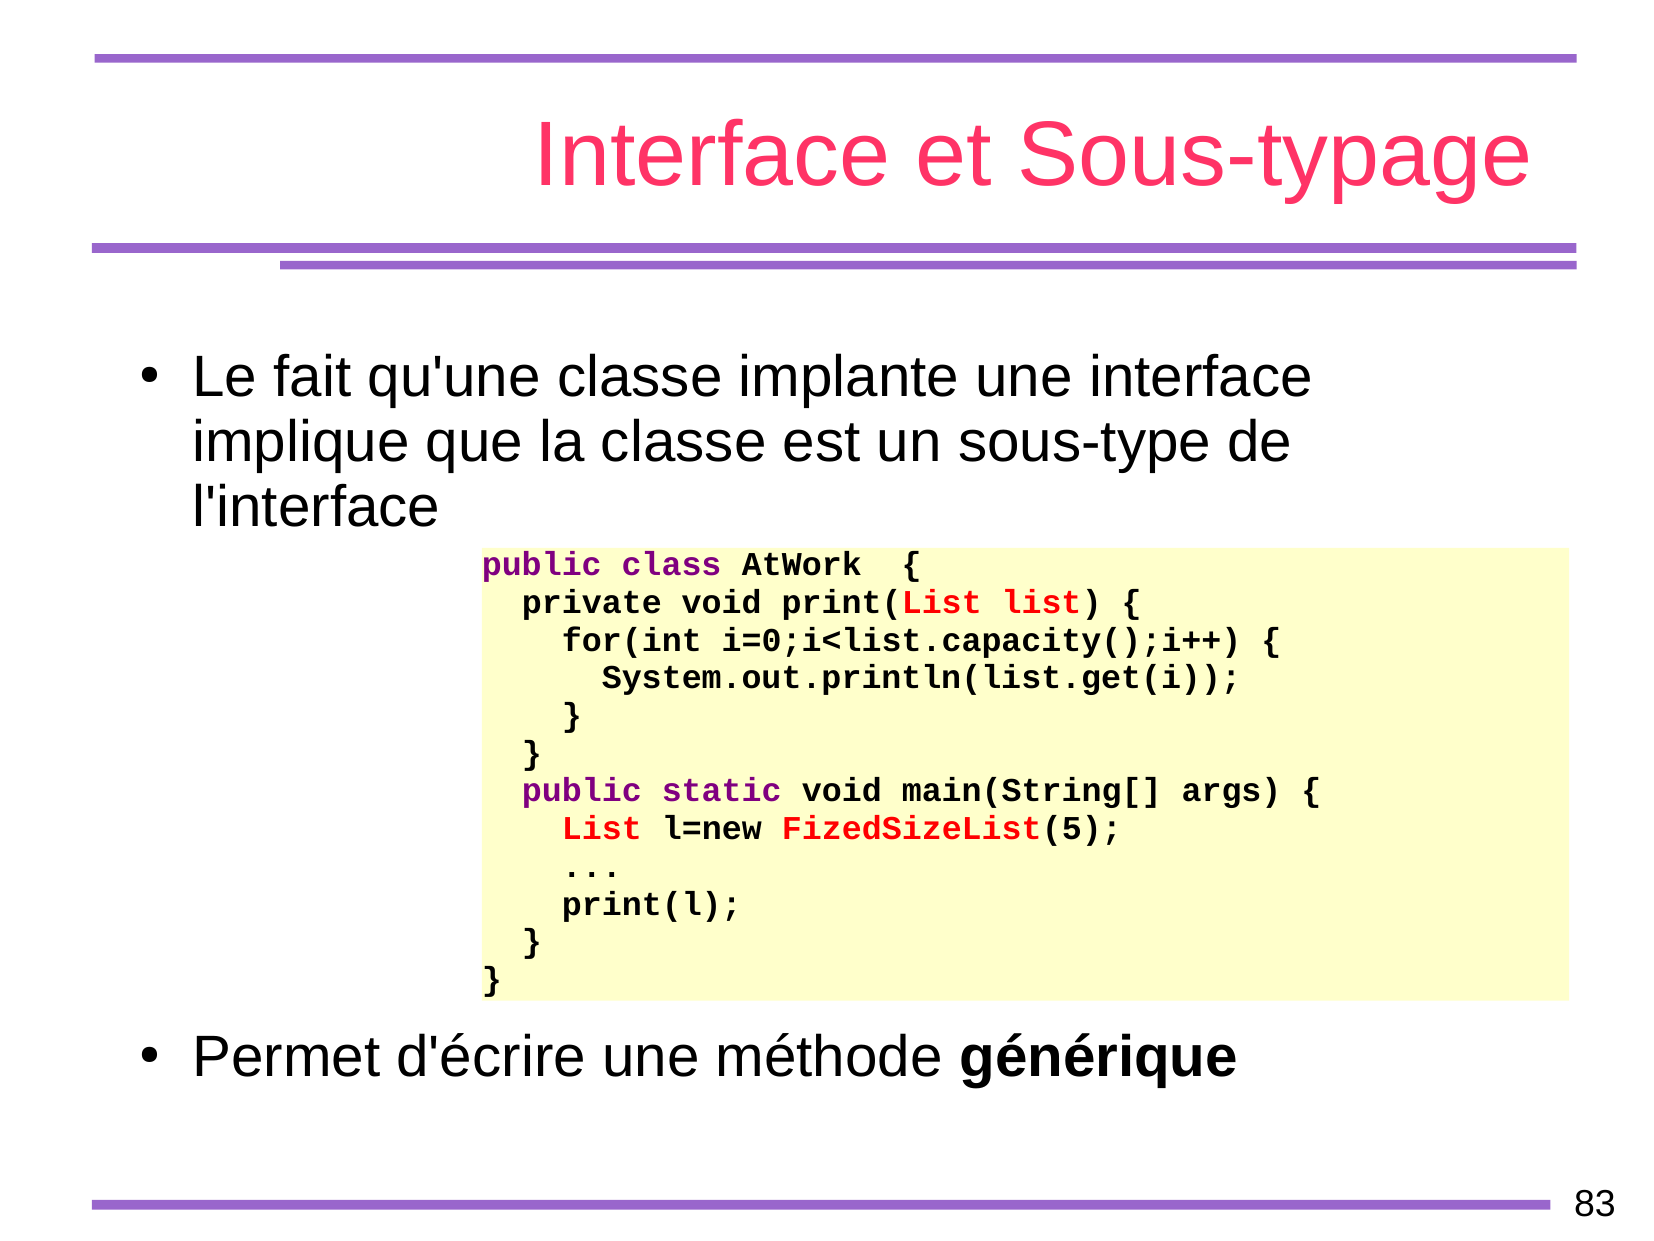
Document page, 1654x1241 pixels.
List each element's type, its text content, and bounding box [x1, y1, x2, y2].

title Interface et Sous-typage [121, 49, 1534, 257]
list Le fait qu'une classe implante une interface implique que la classe est un sous-type de l'interface Permet d'écrire une méthode générique [121, 343, 1534, 1140]
text_box public class AtWork { private void print(List list) { for(int i=0;i<list.capacity();i++) { System.out.println(list.get(i)); } } public static void main(String[] args) { List l=new FizedSizeList(5); ... print(l); } } [481, 547, 1570, 1001]
